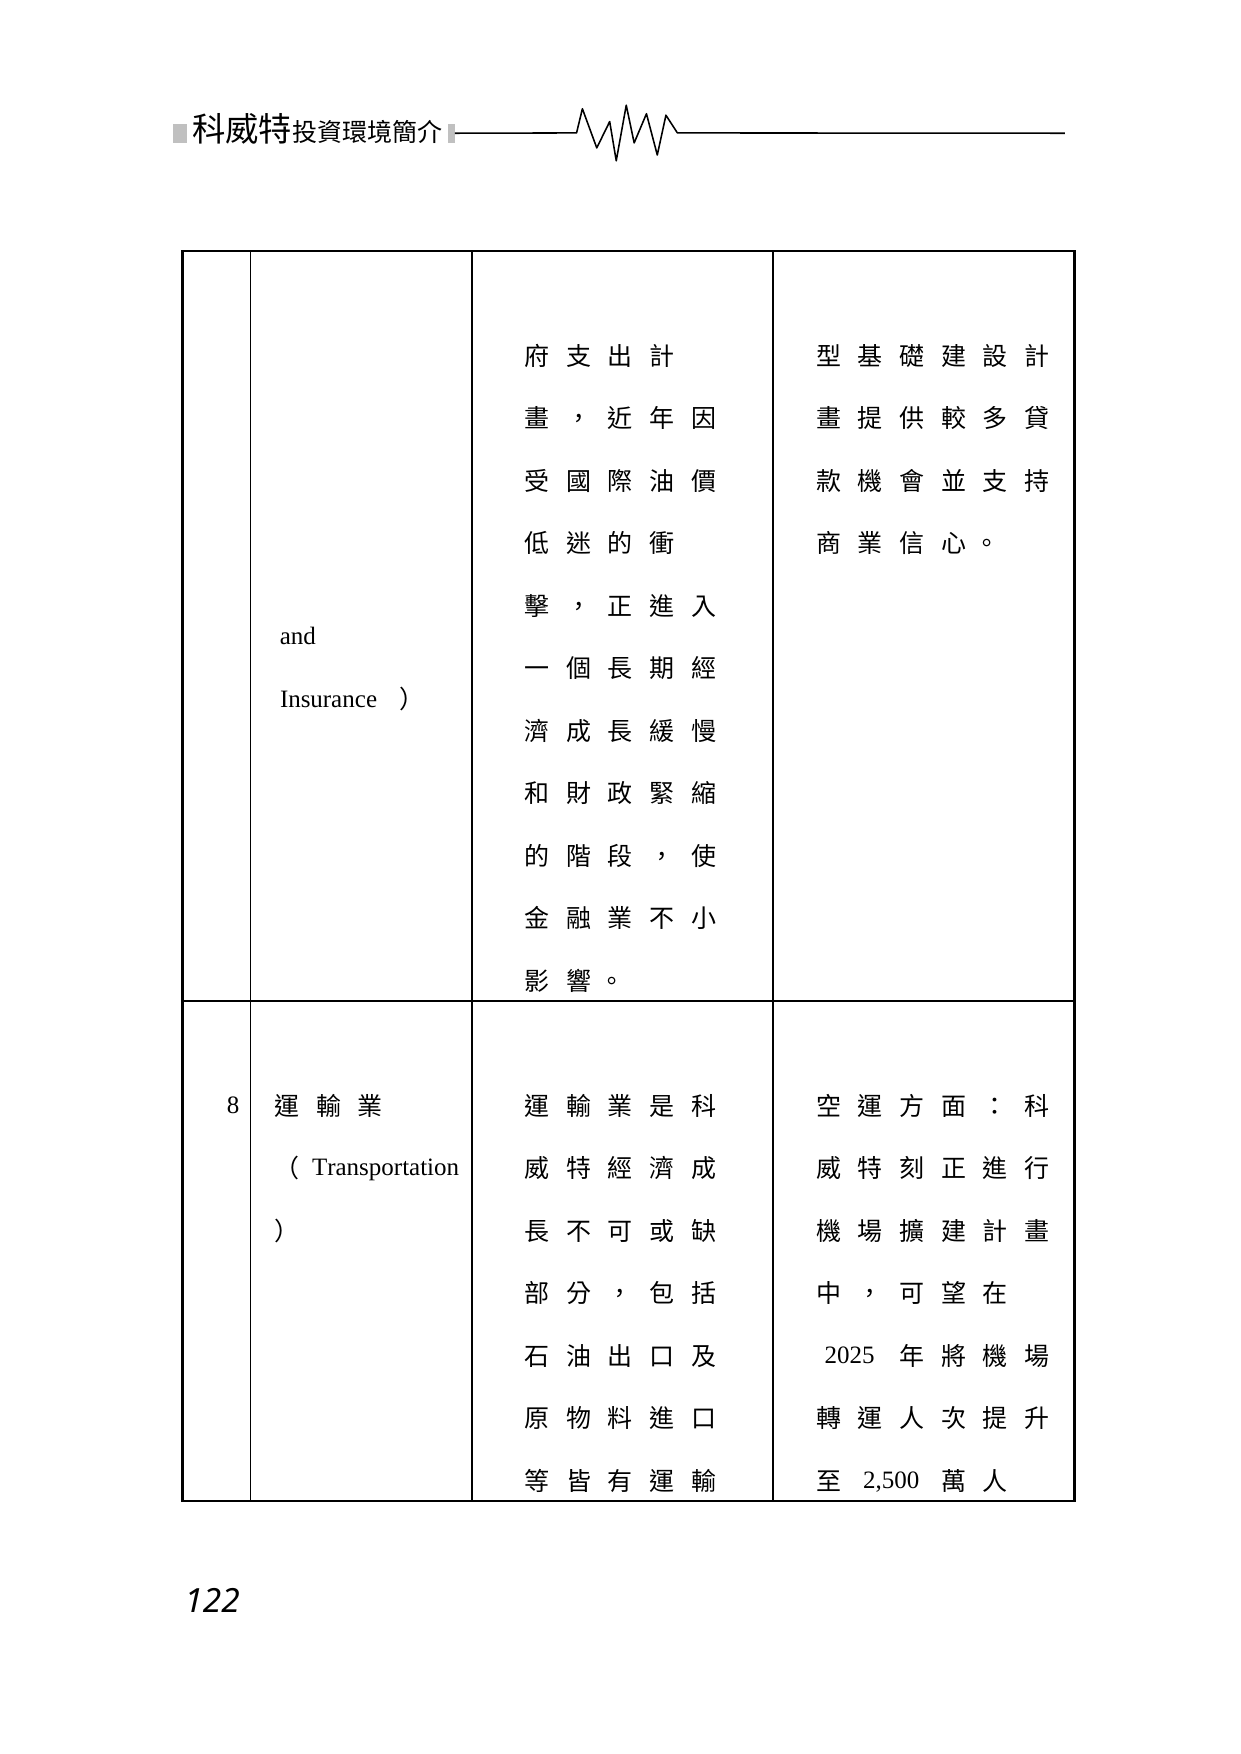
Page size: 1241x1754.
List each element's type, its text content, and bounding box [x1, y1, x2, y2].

table_cell 運輸業 （Transportation） [251, 1002, 471, 1500]
table_cell 運輸業是科威特經濟成長不可或缺部分，包括石油出口及原物料進口等皆有運輸 [473, 1002, 772, 1500]
table_cell 府支出計畫，近年因受國際油價低迷的衝擊，正進入一個長期經濟成長緩慢和財政緊縮的階段，使金融業不小影響。 [473, 252, 772, 1000]
table_cell 8 [184, 1002, 250, 1500]
table_cell and Insurance） [251, 252, 471, 1000]
table_cell 空運方面：科威特刻正進行機場擴建計畫中，可望在2025年將機場轉運人次提升至2,500萬人 [774, 1002, 1073, 1500]
table_cell 型基礎建設計畫提供較多貸款機會並支持商業信心。 [774, 252, 1073, 1000]
table_cell [184, 252, 250, 1000]
